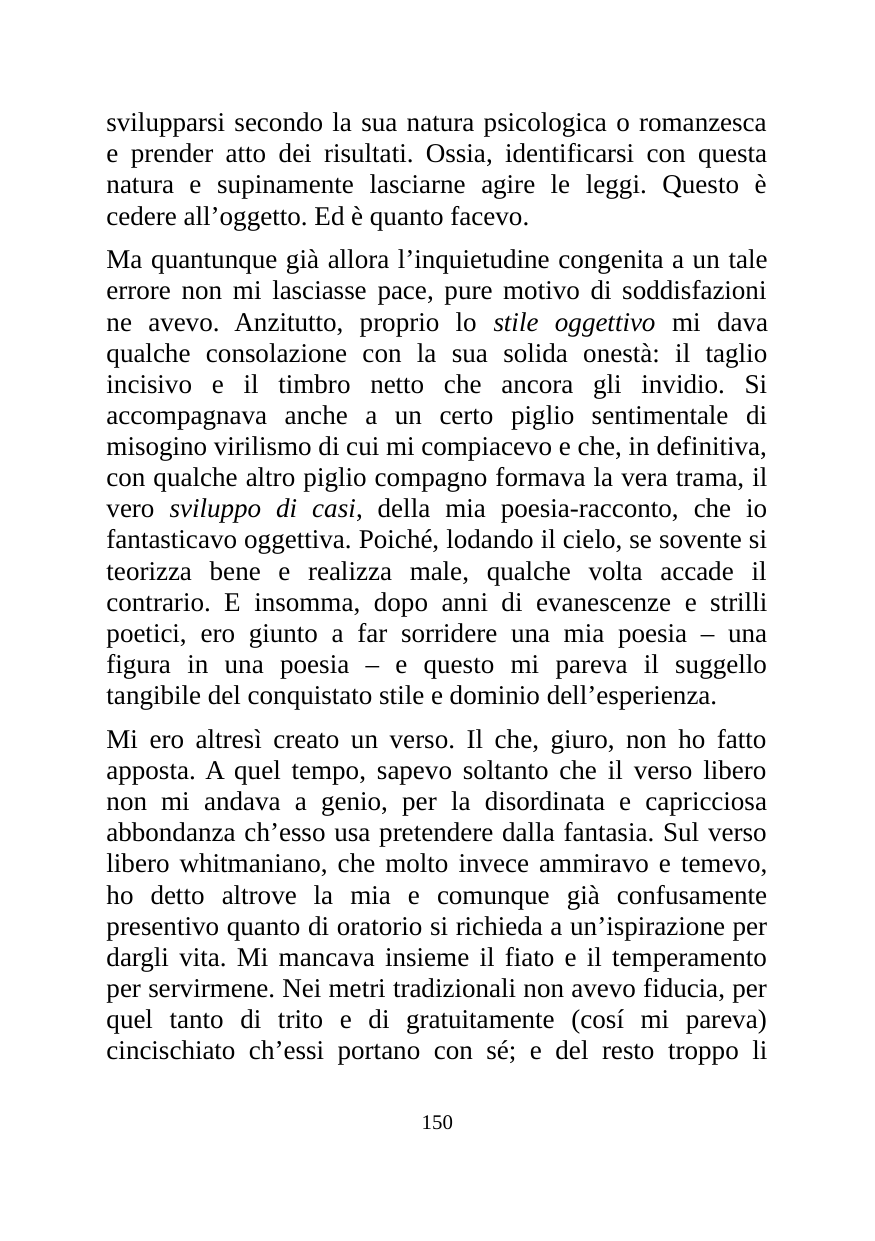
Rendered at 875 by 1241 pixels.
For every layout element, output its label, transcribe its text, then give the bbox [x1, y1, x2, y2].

text svilupparsi secondo la sua natura psicologica o romanzesca e prender atto dei risultati. Ossia, identificarsi con questa natura e supinamente lasciarne agire le leggi. Questo è cedere all’oggetto. Ed è quanto facevo. [106, 106, 768, 231]
text Ma quantunque già allora l’inquietudine congenita a un tale errore non mi lasciasse pace, pure motivo di soddisfazioni ne avevo. Anzitutto, proprio lo stile oggettivo mi dava qualche consolazione con la sua solida onestà: il taglio incisivo e il timbro netto che ancora gli invidio. Si accompagnava anche a un certo piglio sentimentale di misogino virilismo di cui mi compiacevo e che, in definitiva, con qualche altro piglio compagno formava la vera trama, il vero sviluppo di casi, della mia poesia-racconto, che io fantasticavo oggettiva. Poiché, lodando il cielo, se sovente si teorizza bene e realizza male, qualche volta accade il contrario. E insomma, dopo anni di evanescenze e strilli poetici, ero giunto a far sorridere una mia poesia – una figura in una poesia – e questo mi pareva il suggello tangibile del conquistato stile e dominio dell’esperienza. [106, 243, 768, 711]
text Mi ero altresì creato un verso. Il che, giuro, non ho fatto apposta. A quel tempo, sapevo soltanto che il verso libero non mi andava a genio, per la disordinata e capricciosa abbondanza ch’esso usa pretendere dalla fantasia. Sul verso libero whitmaniano, che molto invece ammiravo e temevo, ho detto altrove la mia e comunque già confusamente presentivo quanto di oratorio si richieda a un’ispirazione per dargli vita. Mi mancava insieme il fiato e il temperamento per servirmene. Nei metri tradizionali non avevo fiducia, per quel tanto di trito e di gratuitamente (cosí mi pareva) cincischiato ch’essi portano con sé; e del resto troppo li [106, 723, 768, 1066]
